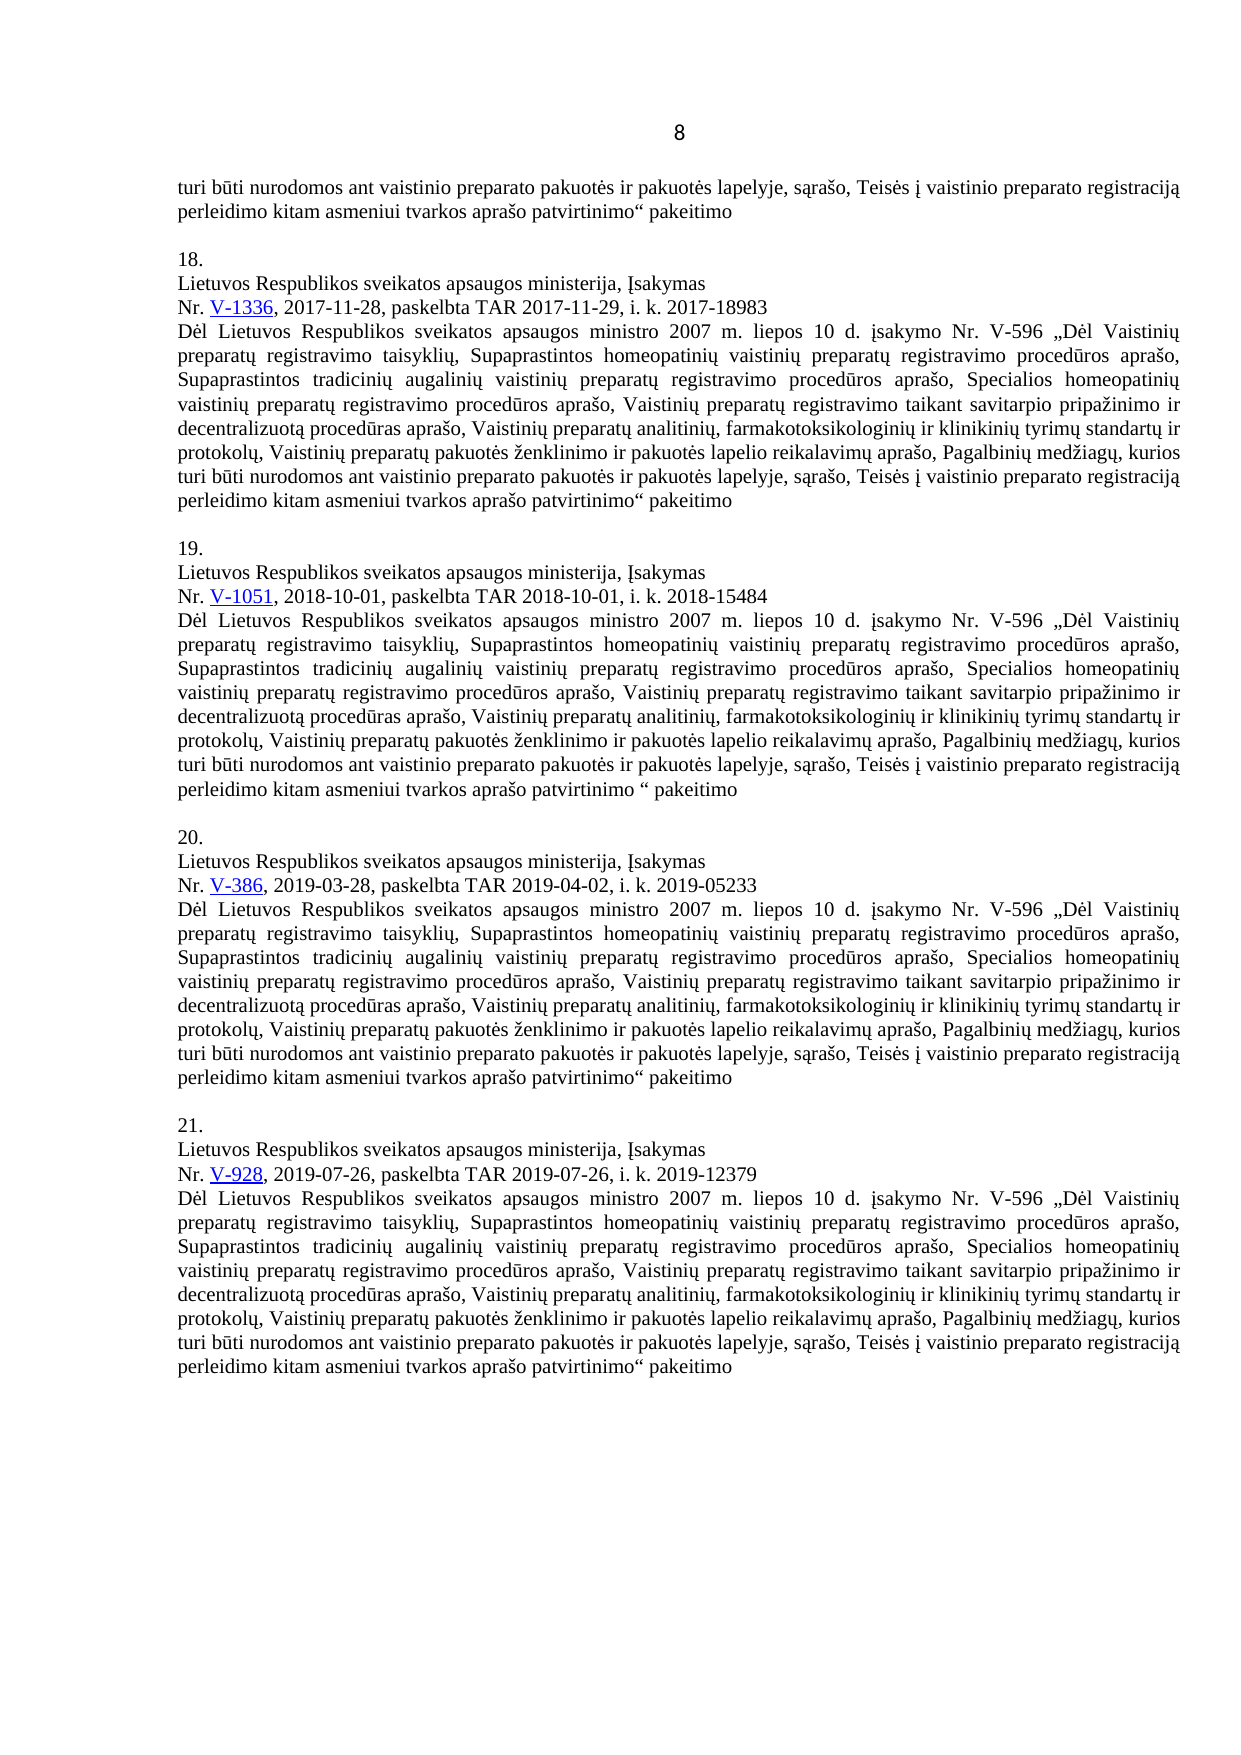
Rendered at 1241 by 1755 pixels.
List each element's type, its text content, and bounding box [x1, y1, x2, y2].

text Lietuvos Respublikos sveikatos apsaugos ministerija, Įsakymas [177, 271, 1181, 295]
text Nr. V-1051, 2018-10-01, paskelbta TAR 2018-10-01, i. k. 2018-15484 [177, 584, 1181, 608]
text 19. [177, 536, 1181, 560]
text 20. [177, 824, 1181, 849]
text Nr. V-1336, 2017-11-28, paskelbta TAR 2017-11-29, i. k. 2017-18983 [177, 295, 1181, 319]
text Dėl Lietuvos Respublikos sveikatos apsaugos ministro 2007 m. liepos 10 d. įsakymo Nr. V-596 „Dėl Vaistinių preparatų registravimo taisyklių, Supaprastintos homeopatinių vaistinių preparatų registravimo procedūros aprašo, Supaprastintos tradicinių augalinių vaistinių preparatų registravimo procedūros aprašo, Specialios homeopatinių vaistinių preparatų registravimo procedūros aprašo, Vaistinių preparatų registravimo taikant savitarpio pripažinimo ir decentralizuotą procedūras aprašo, Vaistinių preparatų analitinių, farmakotoksikologinių ir klinikinių tyrimų standartų ir protokolų, Vaistinių preparatų pakuotės ženklinimo ir pakuotės lapelio reikalavimų aprašo, Pagalbinių medžiagų, kurios turi būti nurodomos ant vaistinio preparato pakuotės ir pakuotės lapelyje, sąrašo, Teisės į vaistinio preparato registraciją perleidimo kitam asmeniui tvarkos aprašo patvirtinimo“ pakeitimo [177, 897, 1181, 1089]
text 21. [177, 1113, 1181, 1137]
text Dėl Lietuvos Respublikos sveikatos apsaugos ministro 2007 m. liepos 10 d. įsakymo Nr. V-596 „Dėl Vaistinių preparatų registravimo taisyklių, Supaprastintos homeopatinių vaistinių preparatų registravimo procedūros aprašo, Supaprastintos tradicinių augalinių vaistinių preparatų registravimo procedūros aprašo, Specialios homeopatinių vaistinių preparatų registravimo procedūros aprašo, Vaistinių preparatų registravimo taikant savitarpio pripažinimo ir decentralizuotą procedūras aprašo, Vaistinių preparatų analitinių, farmakotoksikologinių ir klinikinių tyrimų standartų ir protokolų, Vaistinių preparatų pakuotės ženklinimo ir pakuotės lapelio reikalavimų aprašo, Pagalbinių medžiagų, kurios turi būti nurodomos ant vaistinio preparato pakuotės ir pakuotės lapelyje, sąrašo, Teisės į vaistinio preparato registraciją perleidimo kitam asmeniui tvarkos aprašo patvirtinimo “ pakeitimo [177, 608, 1181, 801]
text Nr. V-386, 2019-03-28, paskelbta TAR 2019-04-02, i. k. 2019-05233 [177, 873, 1181, 897]
text Dėl Lietuvos Respublikos sveikatos apsaugos ministro 2007 m. liepos 10 d. įsakymo Nr. V-596 „Dėl Vaistinių preparatų registravimo taisyklių, Supaprastintos homeopatinių vaistinių preparatų registravimo procedūros aprašo, Supaprastintos tradicinių augalinių vaistinių preparatų registravimo procedūros aprašo, Specialios homeopatinių vaistinių preparatų registravimo procedūros aprašo, Vaistinių preparatų registravimo taikant savitarpio pripažinimo ir decentralizuotą procedūras aprašo, Vaistinių preparatų analitinių, farmakotoksikologinių ir klinikinių tyrimų standartų ir protokolų, Vaistinių preparatų pakuotės ženklinimo ir pakuotės lapelio reikalavimų aprašo, Pagalbinių medžiagų, kurios turi būti nurodomos ant vaistinio preparato pakuotės ir pakuotės lapelyje, sąrašo, Teisės į vaistinio preparato registraciją perleidimo kitam asmeniui tvarkos aprašo patvirtinimo“ pakeitimo [177, 1186, 1181, 1378]
text 18. [177, 247, 1181, 271]
text Lietuvos Respublikos sveikatos apsaugos ministerija, Įsakymas [177, 560, 1181, 584]
text Lietuvos Respublikos sveikatos apsaugos ministerija, Įsakymas [177, 1137, 1181, 1161]
text Nr. V-928, 2019-07-26, paskelbta TAR 2019-07-26, i. k. 2019-12379 [177, 1161, 1181, 1186]
text Dėl Lietuvos Respublikos sveikatos apsaugos ministro 2007 m. liepos 10 d. įsakymo Nr. V-596 „Dėl Vaistinių preparatų registravimo taisyklių, Supaprastintos homeopatinių vaistinių preparatų registravimo procedūros aprašo, Supaprastintos tradicinių augalinių vaistinių preparatų registravimo procedūros aprašo, Specialios homeopatinių vaistinių preparatų registravimo procedūros aprašo, Vaistinių preparatų registravimo taikant savitarpio pripažinimo ir decentralizuotą procedūras aprašo, Vaistinių preparatų analitinių, farmakotoksikologinių ir klinikinių tyrimų standartų ir protokolų, Vaistinių preparatų pakuotės ženklinimo ir pakuotės lapelio reikalavimų aprašo, Pagalbinių medžiagų, kurios turi būti nurodomos ant vaistinio preparato pakuotės ir pakuotės lapelyje, sąrašo, Teisės į vaistinio preparato registraciją perleidimo kitam asmeniui tvarkos aprašo patvirtinimo“ pakeitimo [177, 319, 1181, 512]
text Lietuvos Respublikos sveikatos apsaugos ministerija, Įsakymas [177, 849, 1181, 873]
text turi būti nurodomos ant vaistinio preparato pakuotės ir pakuotės lapelyje, sąrašo, Teisės į vaistinio preparato registraciją perleidimo kitam asmeniui tvarkos aprašo patvirtinimo“ pakeitimo [177, 175, 1181, 223]
